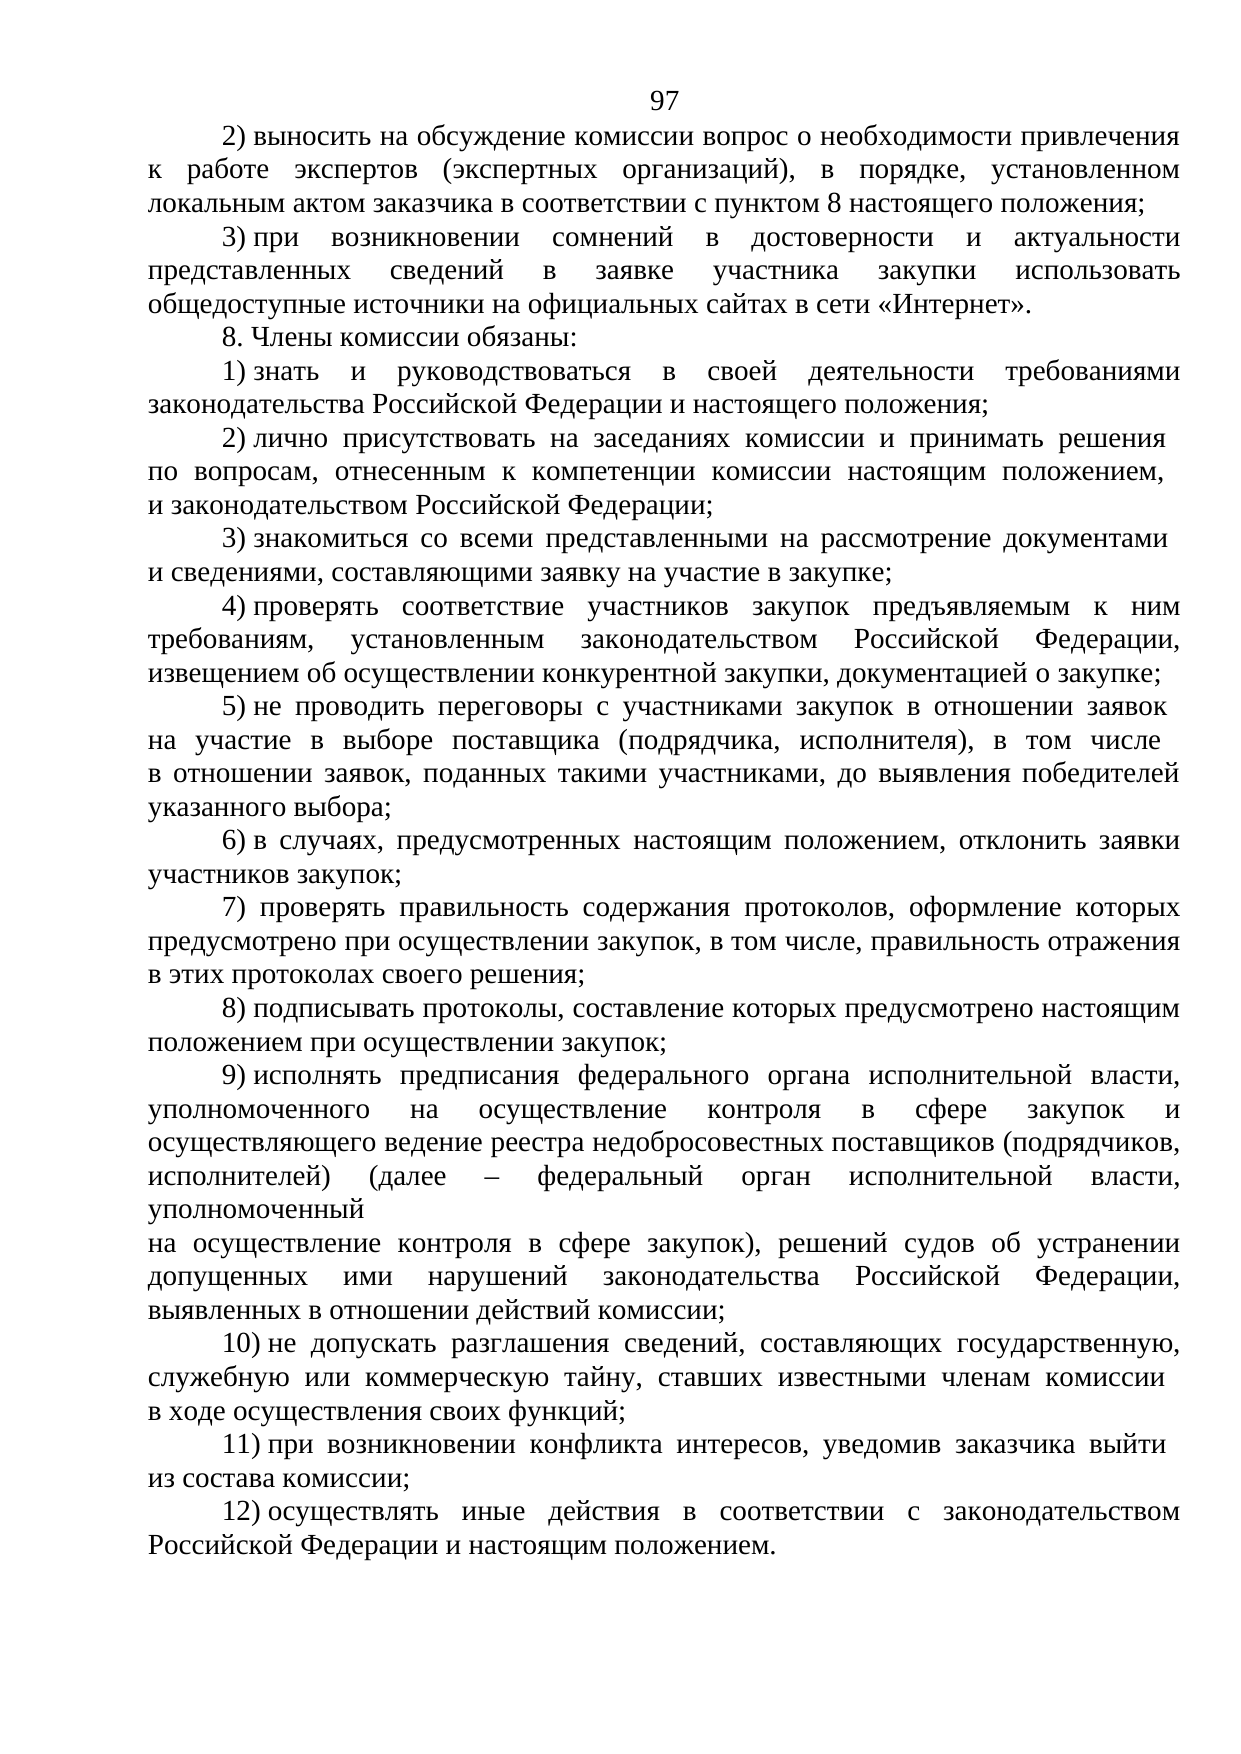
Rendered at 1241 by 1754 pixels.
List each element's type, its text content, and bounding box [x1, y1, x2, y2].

text 11) при возникновении конфликта интересов, уведомив заказчика выйти из состава комиссии; [148, 1426, 1181, 1493]
text 12) осуществлять иные действия в соответствии с законодательством Российской Федерации и настоящим положением. [148, 1493, 1181, 1560]
text 9) исполнять предписания федерального органа исполнительной власти, уполномоченного на осуществление контроля в сфере закупок и осуществляющего ведение реестра недобросовестных поставщиков (подрядчиков, исполнителей) (далее – федеральный орган исполнительной власти, уполномоченный на осуществление контроля в сфере закупок), решений судов об устранении допущенных ими нарушений законодательства Российской Федерации, выявленных в отношении действий комиссии; [148, 1057, 1181, 1326]
text 10) не допускать разглашения сведений, составляющих государственную, служебную или коммерческую тайну, ставших известными членам комиссии в ходе осуществления своих функций; [148, 1326, 1181, 1426]
text 4) проверять соответствие участников закупок предъявляемым к ним требованиям, установленным законодательством Российской Федерации, извещением об осуществлении конкурентной закупки, документацией о закупке; [148, 588, 1181, 688]
text 8. Члены комиссии обязаны: [148, 319, 1181, 353]
text 2) лично присутствовать на заседаниях комиссии и принимать решения по вопросам, отнесенным к компетенции комиссии настоящим положением, и законодательством Российской Федерации; [148, 420, 1181, 521]
text 1) знать и руководствоваться в своей деятельности требованиями законодательства Российской Федерации и настоящего положения; [148, 353, 1181, 420]
text 7) проверять правильность содержания протоколов, оформление которых предусмотрено при осуществлении закупок, в том числе, правильность отражения в этих протоколах своего решения; [148, 889, 1181, 990]
text 8) подписывать протоколы, составление которых предусмотрено настоящим положением при осуществлении закупок; [148, 990, 1181, 1057]
text 2) выносить на обсуждение комиссии вопрос о необходимости привлечения к работе экспертов (экспертных организаций), в порядке, установленном локальным актом заказчика в соответствии с пунктом 8 настоящего положения; [148, 118, 1181, 219]
text 6) в случаях, предусмотренных настоящим положением, отклонить заявки участников закупок; [148, 822, 1181, 889]
text 5) не проводить переговоры с участниками закупок в отношении заявок на участие в выборе поставщика (подрядчика, исполнителя), в том числе в отношении заявок, поданных такими участниками, до выявления победителей указанного выбора; [148, 688, 1181, 822]
text 3) при возникновении сомнений в достоверности и актуальности представленных сведений в заявке участника закупки использовать общедоступные источники на официальных сайтах в сети «Интернет». [148, 219, 1181, 319]
text 3) знакомиться со всеми представленными на рассмотрение документами и сведениями, составляющими заявку на участие в закупке; [148, 521, 1181, 588]
